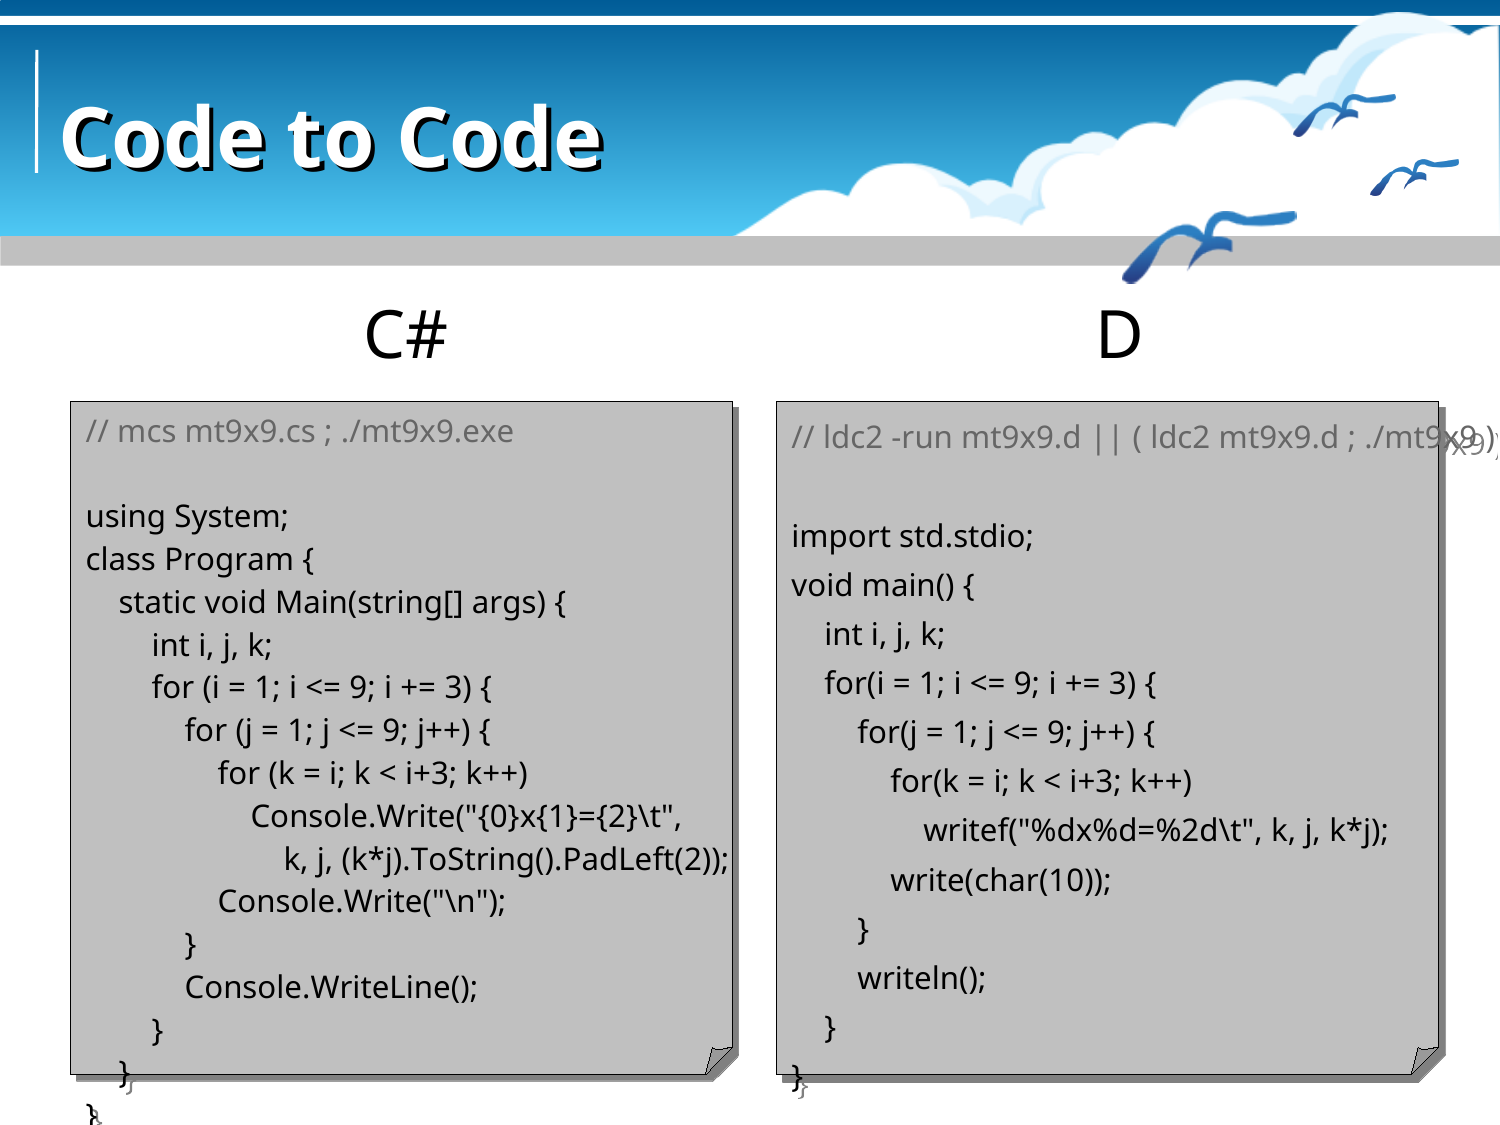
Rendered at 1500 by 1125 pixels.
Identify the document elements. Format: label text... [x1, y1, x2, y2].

picture [730, 12, 1500, 284]
title Code to Code [59, 86, 1465, 186]
text_box D [1080, 283, 1199, 388]
text_box // ldc2 -run mt9x9.d || ( ldc2 mt9x9.d ; ./mt9x9 ) import std.stdio; void main() { int i, j, k; for(i = 1; i <= 9; i += 3) { for(j = 1; j <= 9; j++) { for(k = i; k < i+3; k++) writef("%dx%d=%2d\t", k, j, k*j); write(char(10)); } writeln(); } } [776, 401, 1439, 1075]
text_box // mcs mt9x9.cs ; ./mt9x9.exe using System; class Program { static void Main(string[] args) { int i, j, k; for (i = 1; i <= 9; i += 3) { for (j = 1; j <= 9; j++) { for (k = i; k < i+3; k++) Console.Write("{0}x{1}={2}\t", k, j, (k*j).ToString().PadLeft(2)); Console.Write("\n"); } Console.WriteLine(); } } } [70, 401, 733, 1075]
text_box C# [348, 283, 479, 388]
